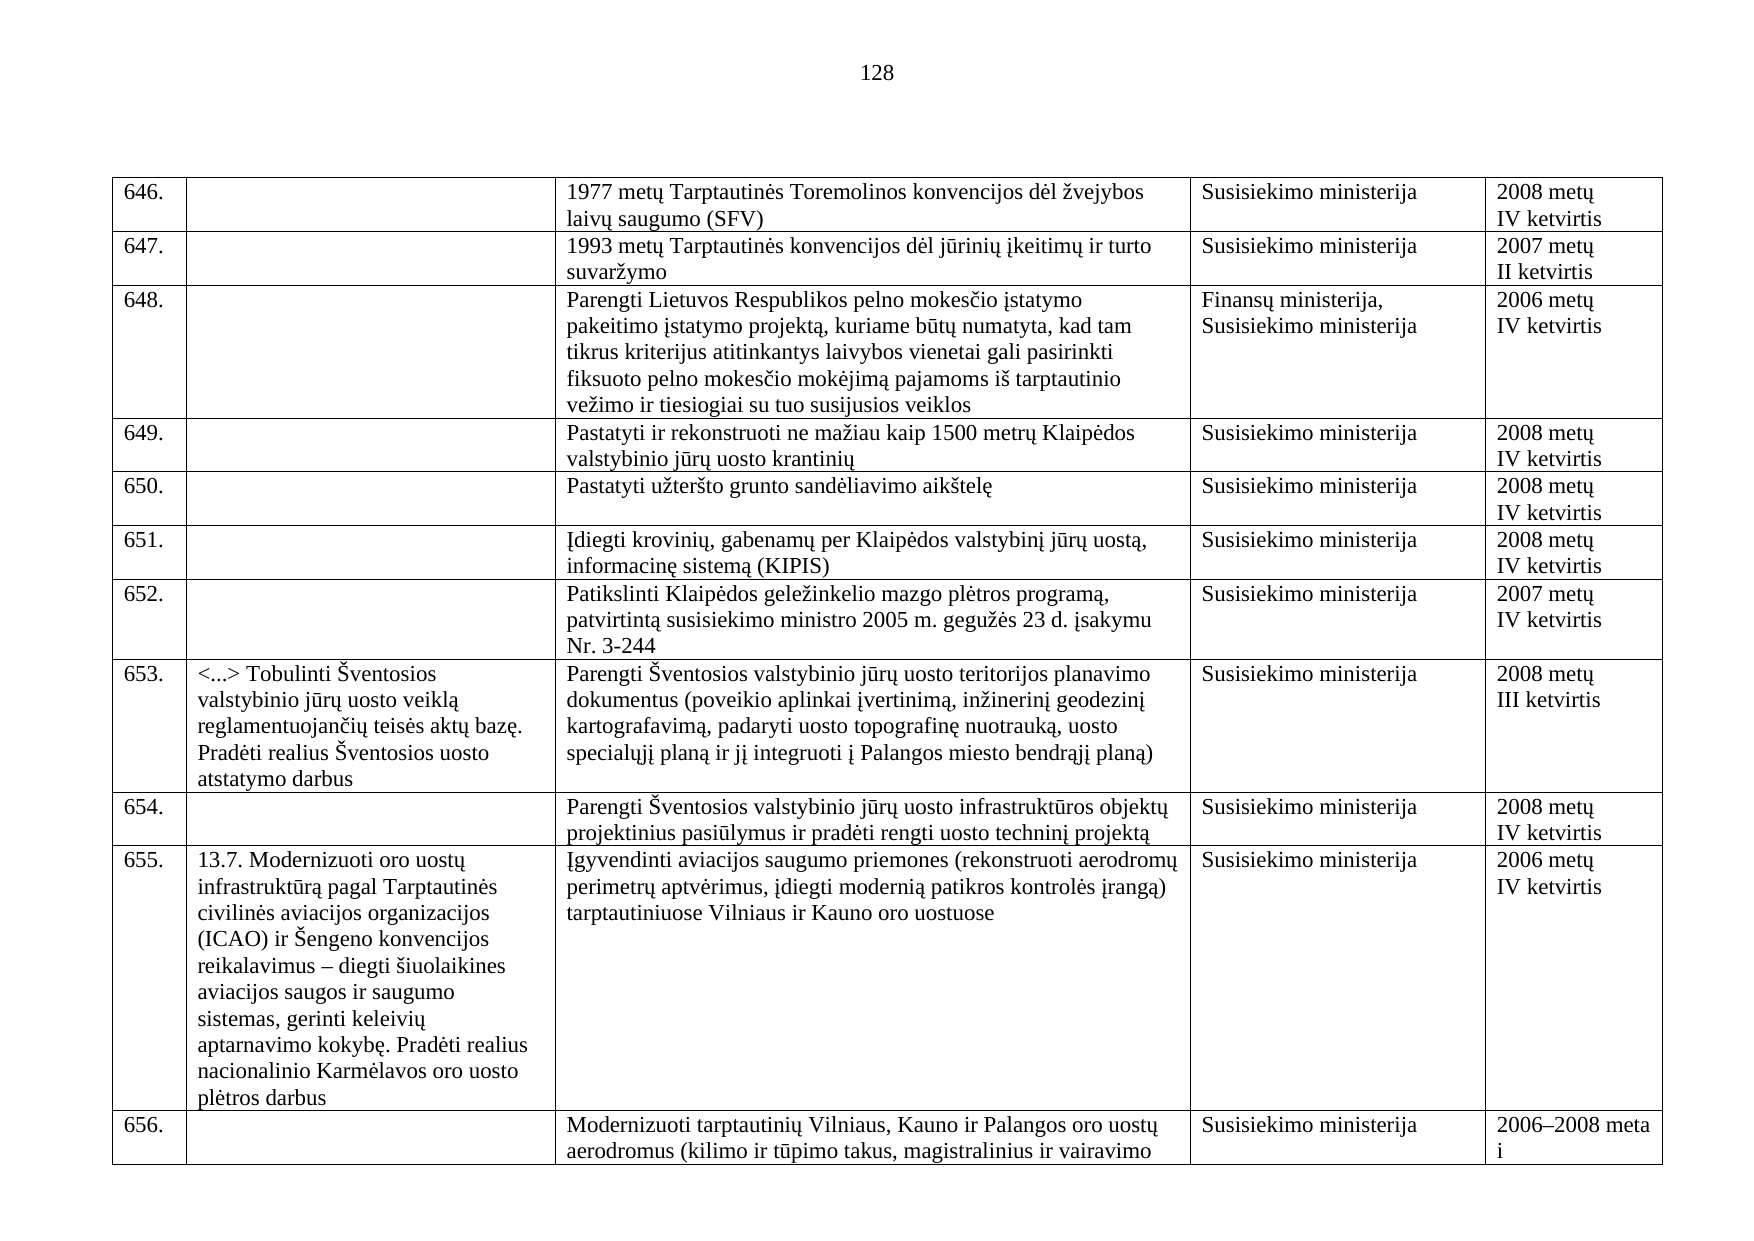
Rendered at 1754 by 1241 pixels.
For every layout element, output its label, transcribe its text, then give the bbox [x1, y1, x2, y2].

table_cell Susisiekimo ministerija [1191, 1111, 1485, 1164]
table_cell 2006 metų IV ketvirtis [1486, 846, 1662, 1110]
table_cell Parengti Šventosios valstybinio jūrų uosto infrastruktūros objektų projektinius pasiūlymus ir pradėti rengti uosto techninį projektą [556, 793, 1190, 845]
table_cell 2008 metų IV ketvirtis [1486, 178, 1662, 231]
table_cell 2008 metų IV ketvirtis [1486, 793, 1662, 845]
table_cell 648. [113, 286, 186, 417]
table_cell [187, 286, 555, 417]
table_cell Modernizuoti tarptautinių Vilniaus, Kauno ir Palangos oro uostų aerodromus (kilimo ir tūpimo takus, magistralinius ir vairavimo [556, 1111, 1190, 1164]
table_cell 646. [113, 178, 186, 231]
table_cell Parengti Lietuvos Respublikos pelno mokesčio įstatymo pakeitimo įstatymo projektą, kuriame būtų numatyta, kad tam tikrus kriterijus atitinkantys laivybos vienetai gali pasirinkti fiksuoto pelno mokesčio mokėjimą pajamoms iš tarptautinio vežimo ir tiesiogiai su tuo susijusios veiklos [556, 286, 1190, 417]
table_cell Susisiekimo ministerija [1191, 580, 1485, 659]
table_cell Susisiekimo ministerija [1191, 846, 1485, 1110]
table_cell 2007 metų II ketvirtis [1486, 232, 1662, 285]
table_cell [187, 419, 555, 471]
table_cell 2006 metų IV ketvirtis [1486, 286, 1662, 417]
table_cell Parengti Šventosios valstybinio jūrų uosto teritorijos planavimo dokumentus (poveikio aplinkai įvertinimą, inžinerinį geodezinį kartografavimą, padaryti uosto topografinę nuotrauką, uosto specialųjį planą ir jį integruoti į Palangos miesto bendrąjį planą) [556, 660, 1190, 792]
table_cell <...> Tobulinti Šventosios valstybinio jūrų uosto veiklą reglamentuojančių teisės aktų bazę. Pradėti realius Šventosios uosto atstatymo darbus [187, 660, 555, 792]
table_cell 1993 metų Tarptautinės konvencijos dėl jūrinių įkeitimų ir turto suvaržymo [556, 232, 1190, 285]
table_cell 2008 metų III ketvirtis [1486, 660, 1662, 792]
table_cell Finansų ministerija, Susisiekimo ministerija [1191, 286, 1485, 417]
table_cell 647. [113, 232, 186, 285]
table_cell Įdiegti krovinių, gabenamų per Klaipėdos valstybinį jūrų uostą, informacinę sistemą (KIPIS) [556, 526, 1190, 579]
table_cell [187, 472, 555, 525]
table_cell 2007 metų IV ketvirtis [1486, 580, 1662, 659]
table_cell 649. [113, 419, 186, 471]
table_cell Susisiekimo ministerija [1191, 178, 1485, 231]
table_cell 1977 metų Tarptautinės Toremolinos konvencijos dėl žvejybos laivų saugumo (SFV) [556, 178, 1190, 231]
table_cell 650. [113, 472, 186, 525]
table_cell Susisiekimo ministerija [1191, 232, 1485, 285]
table_cell [187, 232, 555, 285]
table_cell 655. [113, 846, 186, 1110]
table_cell [187, 1111, 555, 1164]
table_cell Įgyvendinti aviacijos saugumo priemones (rekonstruoti aerodromų perimetrų aptvėrimus, įdiegti modernią patikros kontrolės įrangą) tarptautiniuose Vilniaus ir Kauno oro uostuose [556, 846, 1190, 1110]
table_cell 653. [113, 660, 186, 792]
table_cell 654. [113, 793, 186, 845]
table_cell Susisiekimo ministerija [1191, 472, 1485, 525]
table_cell 2008 metų IV ketvirtis [1486, 472, 1662, 525]
table_cell 656. [113, 1111, 186, 1164]
table_cell Susisiekimo ministerija [1191, 793, 1485, 845]
table_cell Pastatyti ir rekonstruoti ne mažiau kaip 1500 metrų Klaipėdos valstybinio jūrų uosto krantinių [556, 419, 1190, 471]
table_cell Susisiekimo ministerija [1191, 419, 1485, 471]
table_cell Pastatyti užteršto grunto sandėliavimo aikštelę [556, 472, 1190, 525]
table_cell 2006–2008 metai [1486, 1111, 1662, 1164]
table_cell [187, 526, 555, 579]
table_cell Patikslinti Klaipėdos geležinkelio mazgo plėtros programą, patvirtintą susisiekimo ministro 2005 m. gegužės 23 d. įsakymu Nr. 3-244 [556, 580, 1190, 659]
table_cell [187, 580, 555, 659]
table_cell 13.7. Modernizuoti oro uostų infrastruktūrą pagal Tarptautinės civilinės aviacijos organizacijos (ICAO) ir Šengeno konvencijos reikalavimus – diegti šiuolaikines aviacijos saugos ir saugumo sistemas, gerinti keleivių aptarnavimo kokybę. Pradėti realius nacionalinio Karmėlavos oro uosto plėtros darbus [187, 846, 555, 1110]
table_cell 652. [113, 580, 186, 659]
table_cell Susisiekimo ministerija [1191, 526, 1485, 579]
table_cell [187, 793, 555, 845]
table_cell 2008 metų IV ketvirtis [1486, 419, 1662, 471]
table_cell 651. [113, 526, 186, 579]
table_cell 2008 metų IV ketvirtis [1486, 526, 1662, 579]
table_cell [187, 178, 555, 231]
table_cell Susisiekimo ministerija [1191, 660, 1485, 792]
